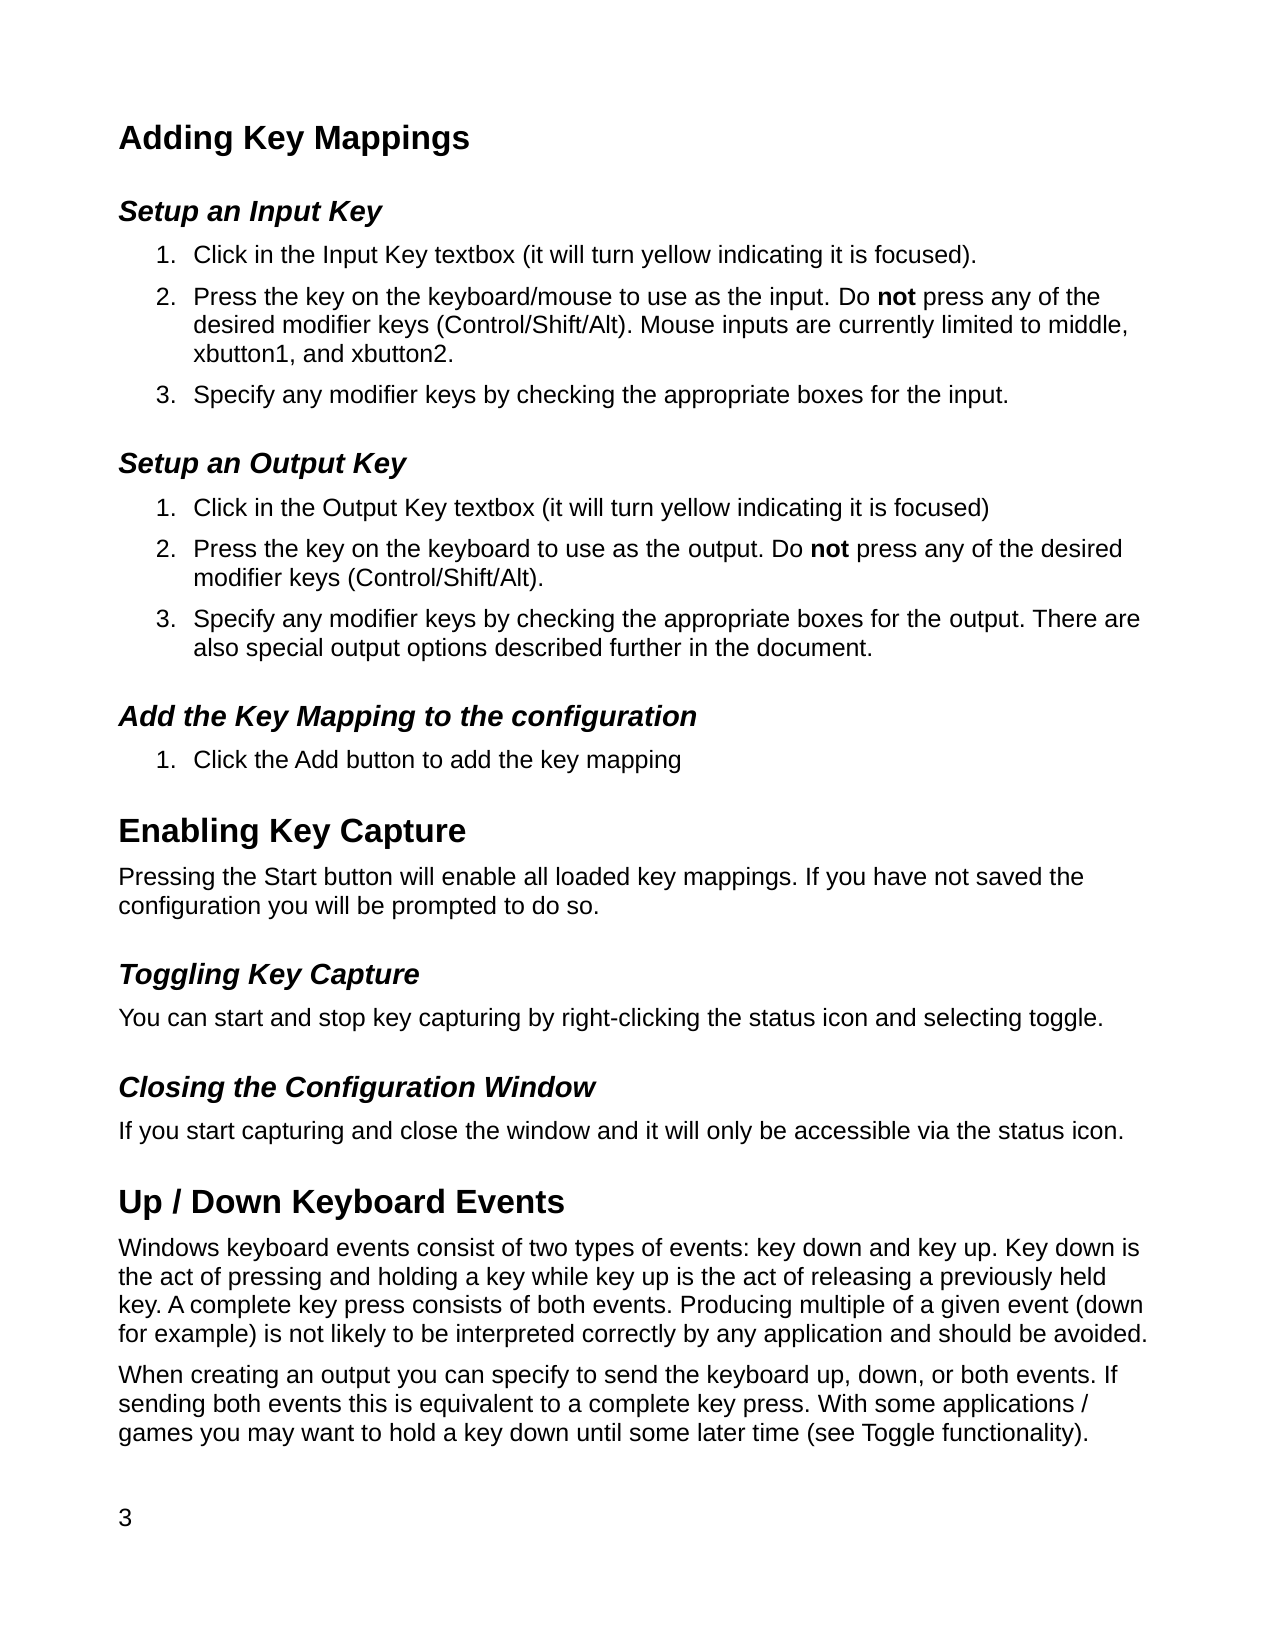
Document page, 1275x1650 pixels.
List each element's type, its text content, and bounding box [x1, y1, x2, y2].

list Click the Add button to add the key mapping [156, 745, 1157, 774]
list Specify any modifier keys by checking the appropriate boxes for the input. [156, 380, 1157, 409]
subtitle Toggling Key Capture [118, 957, 1157, 991]
subtitle Setup an Output Key [118, 447, 1157, 480]
subtitle Closing the Configuration Window [118, 1069, 1157, 1103]
list Click in the Output Key textbox (it will turn yellow indicating it is focused) [156, 493, 1157, 521]
list Click in the Input Key textbox (it will turn yellow indicating it is focused). [156, 240, 1157, 269]
subtitle Up / Down Keyboard Events [118, 1182, 1157, 1221]
text If you start capturing and close the window and it will only be accessible via the status icon. [118, 1116, 1157, 1144]
text Windows keyboard events consist of two types of events: key down and key up. Key down is the act of pressing and holding a key while key up is the act of releasing a previously held key. A complete key press consists of both events. Producing multiple of a given event (down for example) is not likely to be interpreted correctly by any application and should be avoided. [118, 1233, 1157, 1348]
list Press the key on the keyboard to use as the output. Do not press any of the desired modifier keys (Control/Shift/Alt). [156, 534, 1157, 591]
subtitle Setup an Input Key [118, 194, 1157, 228]
text Pressing the Start button will enable all loaded key mappings. If you have not saved the configuration you will be prompted to do so. [118, 862, 1157, 920]
text You can start and stop key capturing by right-clicking the status icon and selecting toggle. [118, 1003, 1157, 1032]
subtitle Adding Key Mappings [118, 118, 1157, 157]
subtitle Add the Key Mapping to the configuration [118, 699, 1157, 732]
text When creating an output you can specify to send the keyboard up, down, or both events. If sending both events this is equivalent to a complete key press. With some applications / games you may want to hold a key down until some later time (see Toggle functionality). [118, 1361, 1157, 1447]
list Specify any modifier keys by checking the appropriate boxes for the output. There are also special output options described further in the document. [156, 604, 1157, 661]
subtitle Enabling Key Capture [118, 811, 1157, 850]
list Press the key on the keyboard/mouse to use as the input. Do not press any of the desired modifier keys (Control/Shift/Alt). Mouse inputs are currently limited to middle, xbutton1, and xbutton2. [156, 282, 1157, 368]
